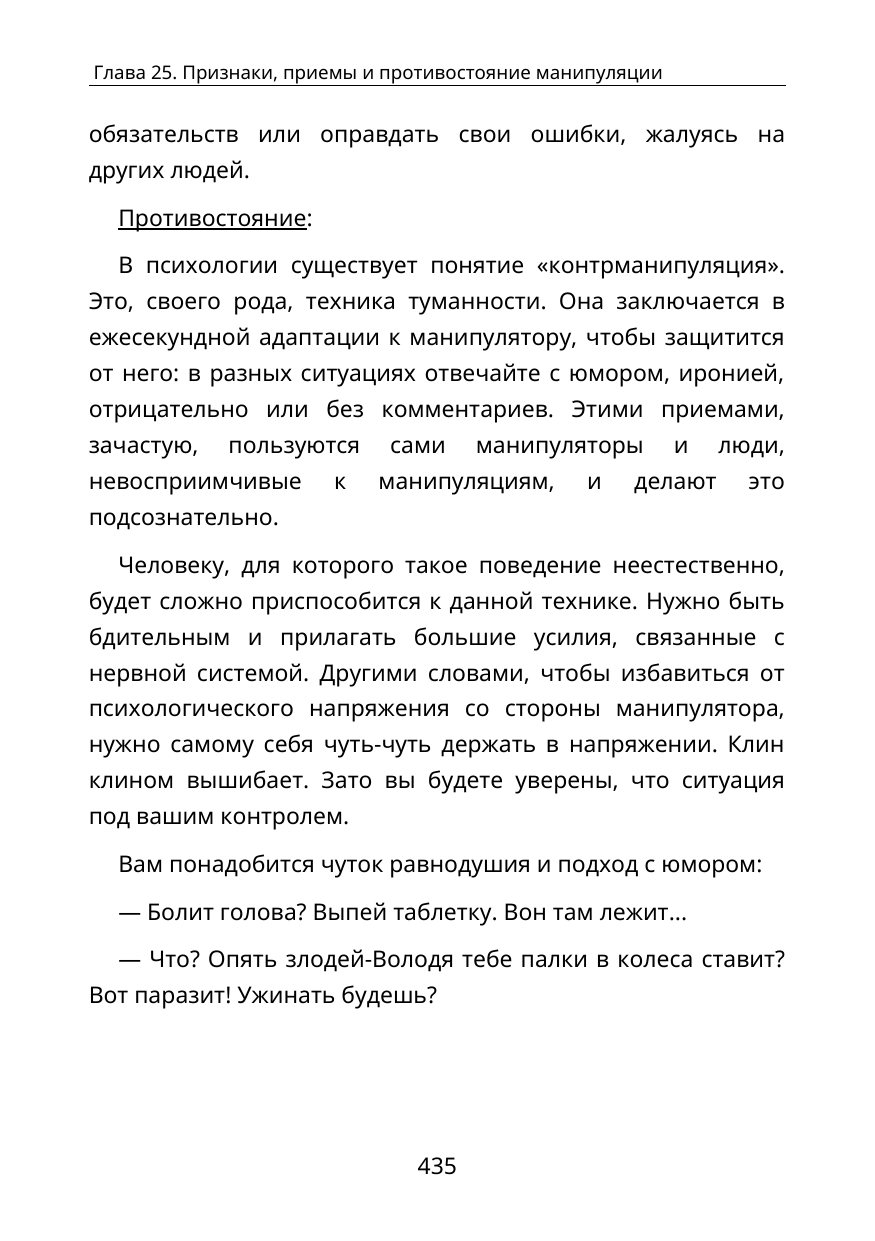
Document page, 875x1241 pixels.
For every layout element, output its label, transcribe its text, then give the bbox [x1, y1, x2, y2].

text Вам понадобится чуток равнодушия и подход с юмором: [88, 848, 786, 879]
text — Болит голова? Выпей таблетку. Вон там лежит... [88, 896, 786, 927]
text Противостояние: [88, 202, 786, 233]
text — Что? Опять злодей-Володя тебе палки в колеса ставит? Вот паразит! Ужинать будешь? [88, 943, 786, 1011]
text Человеку, для которого такое поведение неестественно, будет сложно приспособится к данной технике. Нужно быть бдительным и прилагать большие усилия, связанные с нервной системой. Другими словами, чтобы избавиться от психологического напряжения со стороны манипулятора, нужно самому себя чуть-чуть держать в напряжении. Клин клином вышибает. Зато вы будете уверены, что ситуация под вашим контролем. [88, 549, 786, 831]
text обязательств или оправдать свои ошибки, жалуясь на других людей. [88, 118, 786, 185]
text В психологии существует понятие «контрманипуляция». Это, своего рода, техника туманности. Она заключается в ежесекундной адаптации к манипулятору, чтобы защитится от него: в разных ситуациях отвечайте с юмором, иронией, отрицательно или без комментариев. Этими приемами, зачастую, пользуются сами манипуляторы и люди, невосприимчивые к манипуляциям, и делают это подсознательно. [88, 249, 786, 532]
